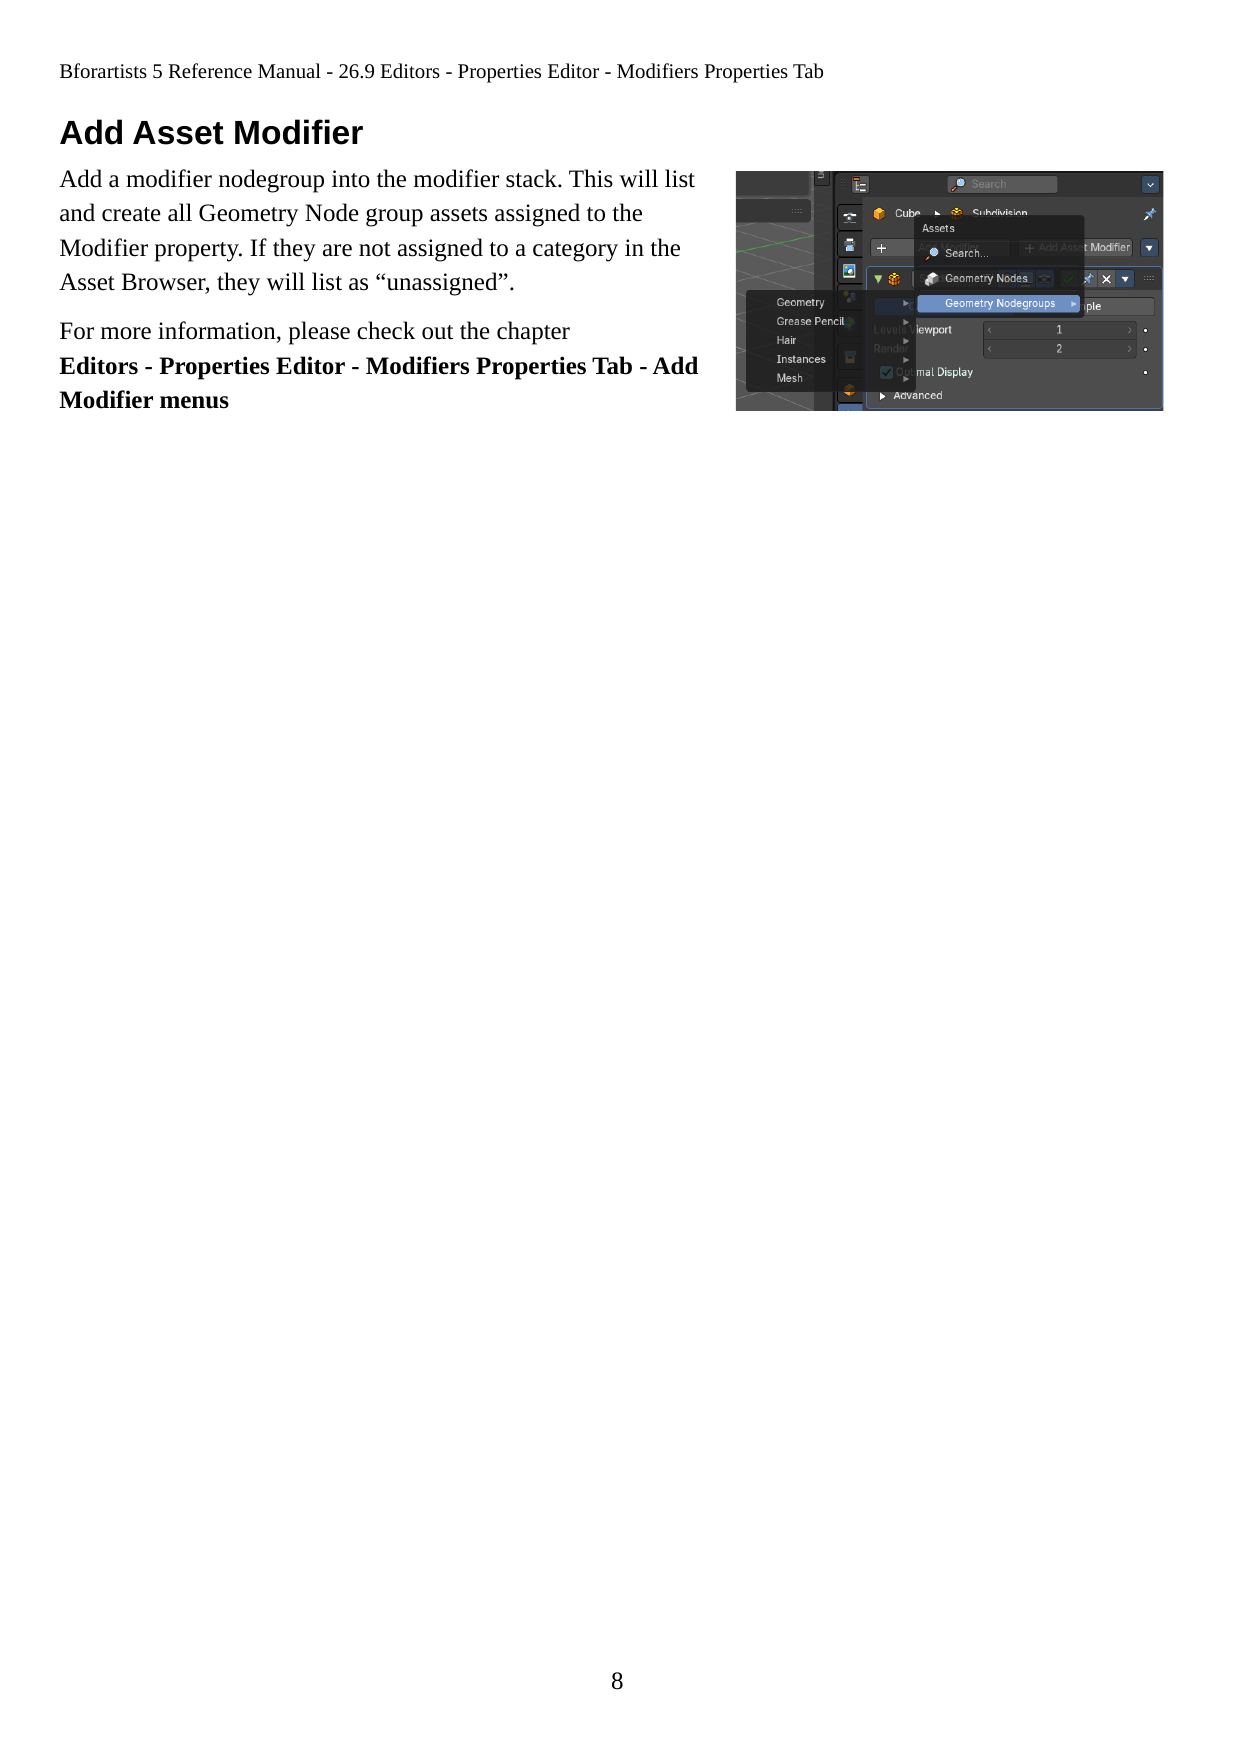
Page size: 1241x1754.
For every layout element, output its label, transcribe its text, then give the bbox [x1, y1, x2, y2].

subtitle Add Asset Modifier [59, 113, 1181, 151]
text Add a modifier nodegroup into the modifier stack. This will list and create all Geometry Node group assets assigned to the Modifier property. If they are not assigned to a category in the Asset Browser, they will list as “unassigned”. [59, 164, 1181, 296]
text For more information, please check out the chapter Editors - Properties Editor - Modifiers Properties Tab - Add Modifier menus [59, 316, 1181, 414]
picture [735, 171, 1164, 411]
